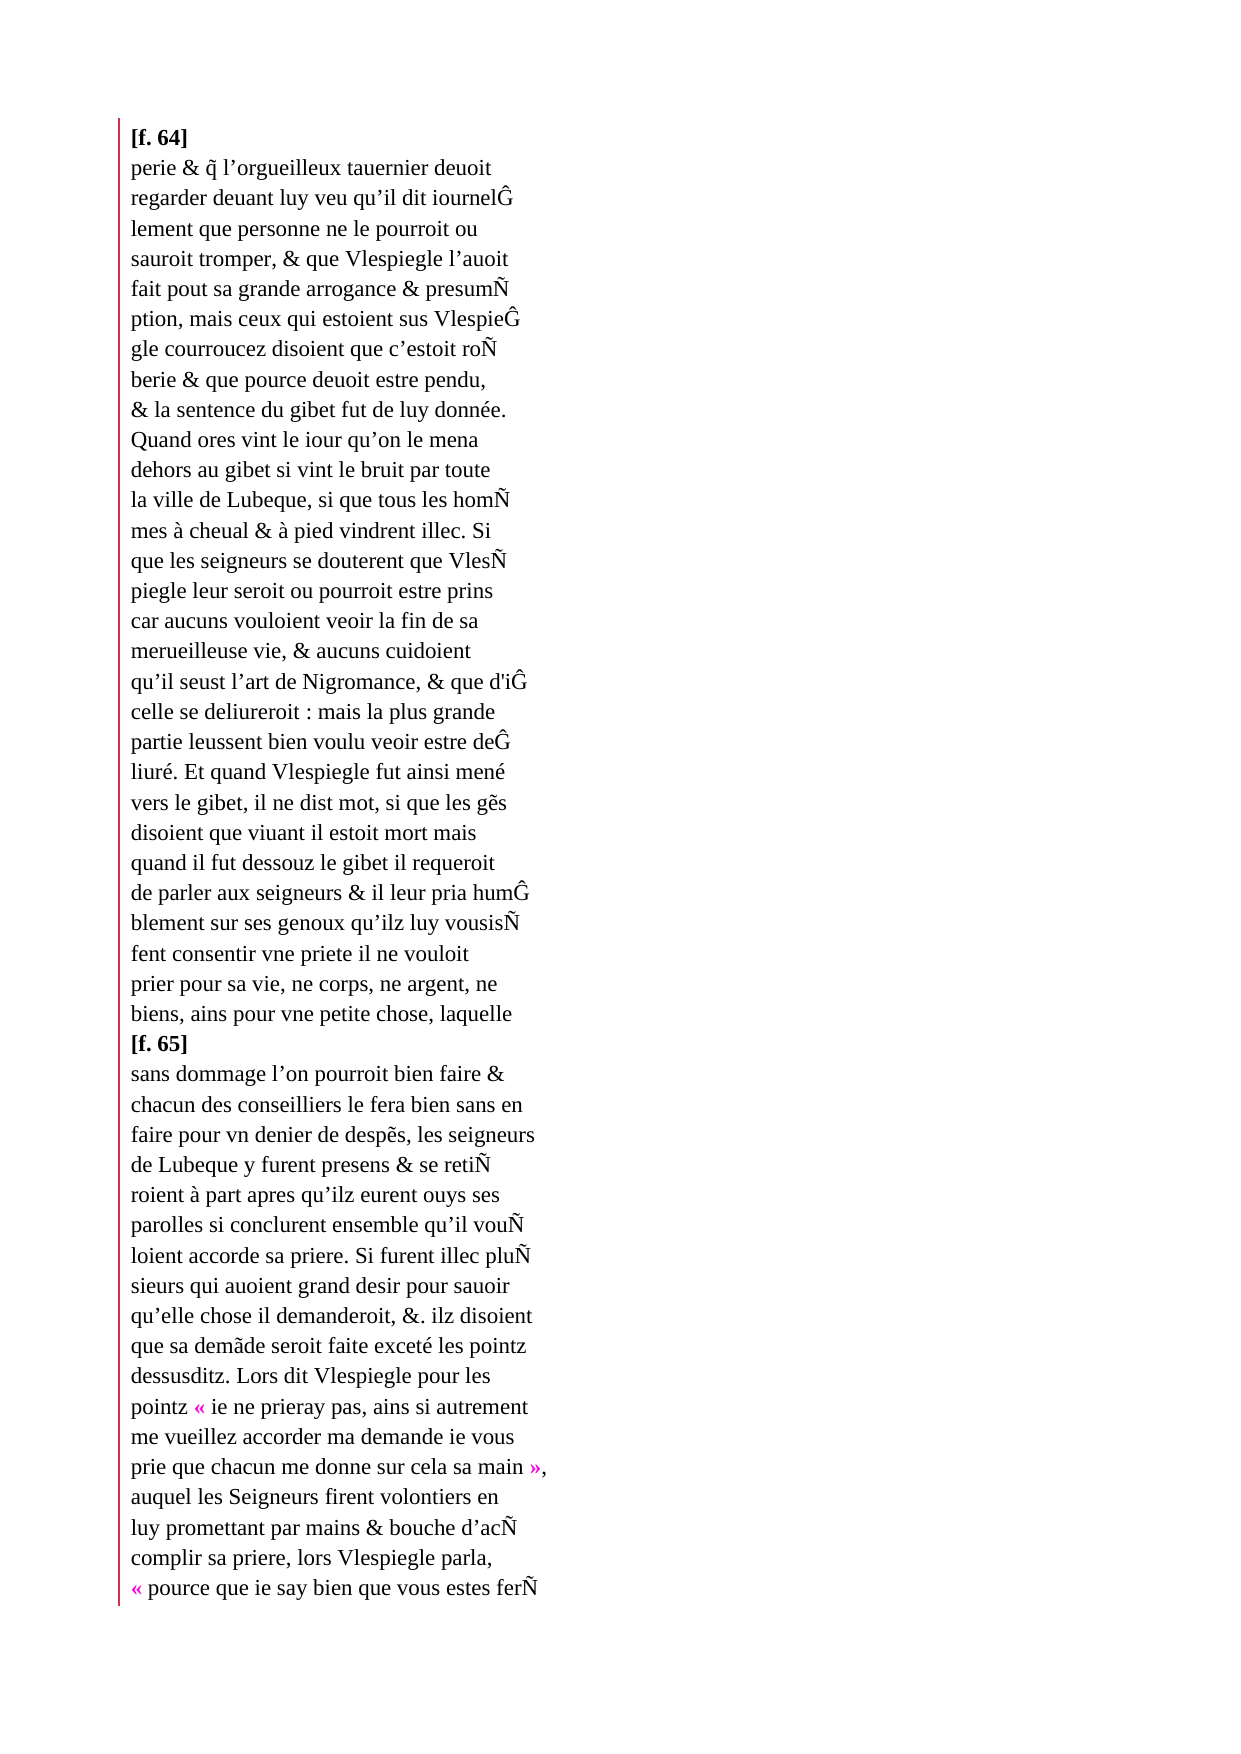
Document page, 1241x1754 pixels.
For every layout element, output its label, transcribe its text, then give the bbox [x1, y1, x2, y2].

text [f. 64] perie & q̃ l’orgueilleux tauernier deuoit regarder deuant luy veu qu’il dit iournelĜ lement que personne ne le pourroit ou sauroit tromper, & que Vlespiegle l’auoit fait pout sa grande arrogance & presumÑ ption, mais ceux qui estoient sus VlespieĜ gle courroucez disoient que c’estoit roÑ berie & que pource deuoit estre pendu, & la sentence du gibet fut de luy donnée. Quand ores vint le iour qu’on le mena dehors au gibet si vint le bruit par toute la ville de Lubeque, si que tous les homÑ mes à cheual & à pied vindrent illec. Si que les seigneurs se douterent que VlesÑ piegle leur seroit ou pourroit estre prins car aucuns vouloient veoir la fin de sa merueilleuse vie, & aucuns cuidoient qu’il seust l’art de Nigromance, & que d'iĜ celle se deliureroit : mais la plus grande partie leussent bien voulu veoir estre deĜ liuré. Et quand Vlespiegle fut ainsi mené vers le gibet, il ne dist mot, si que les gẽs disoient que viuant il estoit mort mais quand il fut dessouz le gibet il requeroit de parler aux seigneurs & il leur pria humĜ blement sur ses genoux qu’ilz luy vousisÑ fent consentir vne priete il ne vouloit prier pour sa vie, ne corps, ne argent, ne biens, ains pour vne petite chose, laquelle [f. 65] sans dommage l’on pourroit bien faire & chacun des conseilliers le fera bien sans en faire pour vn denier de despẽs, les seigneurs de Lubeque y furent presens & se retiÑ roient à part apres qu’ilz eurent ouys ses parolles si conclurent ensemble qu’il vouÑ loient accorde sa priere. Si furent illec pluÑ sieurs qui auoient grand desir pour sauoir qu’elle chose il demanderoit, &. ilz disoient que sa demãde seroit faite exceté les pointz dessusditz. Lors dit Vlespiegle pour les pointz « ie ne prieray pas, ains si autrement me vueillez accorder ma demande ie vous prie que chacun me donne sur cela sa main », auquel les Seigneurs firent volontiers en luy promettant par mains & bouche d’acÑ complir sa priere, lors Vlespiegle parla, « pource que ie say bien que vous estes ferÑ [120, 118, 1122, 1606]
